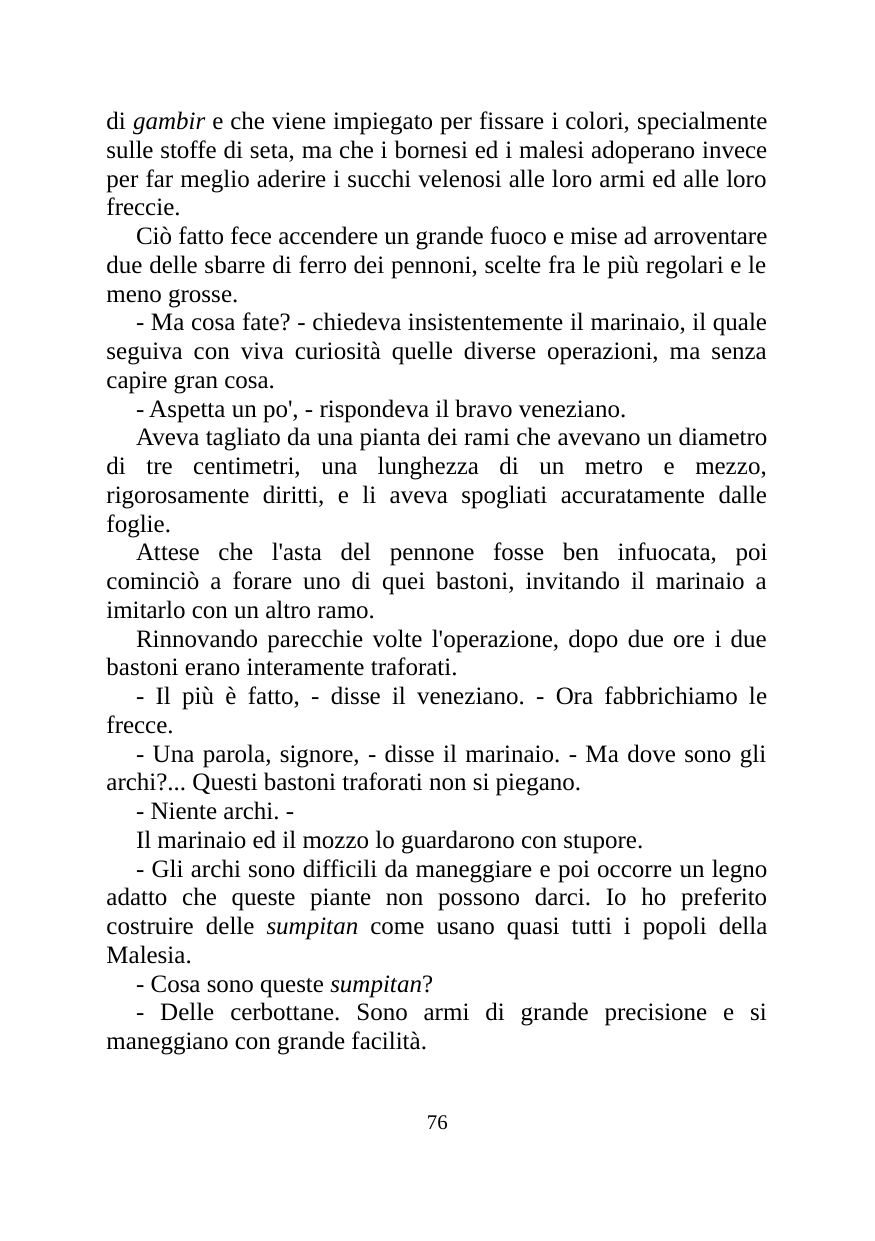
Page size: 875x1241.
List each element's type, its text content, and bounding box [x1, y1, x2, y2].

text - Gli archi sono difficili da maneggiare e poi occorre un legno adatto che queste piante non possono darci. Io ho preferito costruire delle sumpitan come usano quasi tutti i popoli della Malesia. [106, 854, 768, 969]
text di gambir e che viene impiegato per fissare i colori, specialmente sulle stoffe di seta, ma che i bornesi ed i malesi adoperano invece per far meglio aderire i succhi velenosi alle loro armi ed alle loro freccie. [106, 106, 768, 221]
text Attese che l'asta del pennone fosse ben infuocata, poi cominciò a forare uno di quei bastoni, invitando il marinaio a imitarlo con un altro ramo. [106, 537, 768, 624]
text - Niente archi. - [106, 796, 768, 825]
text - Una parola, signore, - disse il marinaio. - Ma dove sono gli archi?... Questi bastoni traforati non si piegano. [106, 739, 768, 796]
text - Aspetta un po', - rispondeva il bravo veneziano. [106, 394, 768, 422]
text Aveva tagliato da una pianta dei rami che avevano un diametro di tre centimetri, una lunghezza di un metro e mezzo, rigorosamente diritti, e li aveva spogliati accuratamente dalle foglie. [106, 422, 768, 537]
text - Ma cosa fate? - chiedeva insistentemente il marinaio, il quale seguiva con viva curiosità quelle diverse operazioni, ma senza capire gran cosa. [106, 307, 768, 394]
text Ciò fatto fece accendere un grande fuoco e mise ad arroventare due delle sbarre di ferro dei pennoni, scelte fra le più regolari e le meno grosse. [106, 221, 768, 307]
text - Il più è fatto, - disse il veneziano. - Ora fabbrichiamo le frecce. [106, 681, 768, 739]
text - Delle cerbottane. Sono armi di grande precisione e si maneggiano con grande facilità. [106, 997, 768, 1055]
text Il marinaio ed il mozzo lo guardarono con stupore. [106, 825, 768, 854]
text - Cosa sono queste sumpitan? [106, 969, 768, 997]
text Rinnovando parecchie volte l'operazione, dopo due ore i due bastoni erano interamente traforati. [106, 624, 768, 681]
